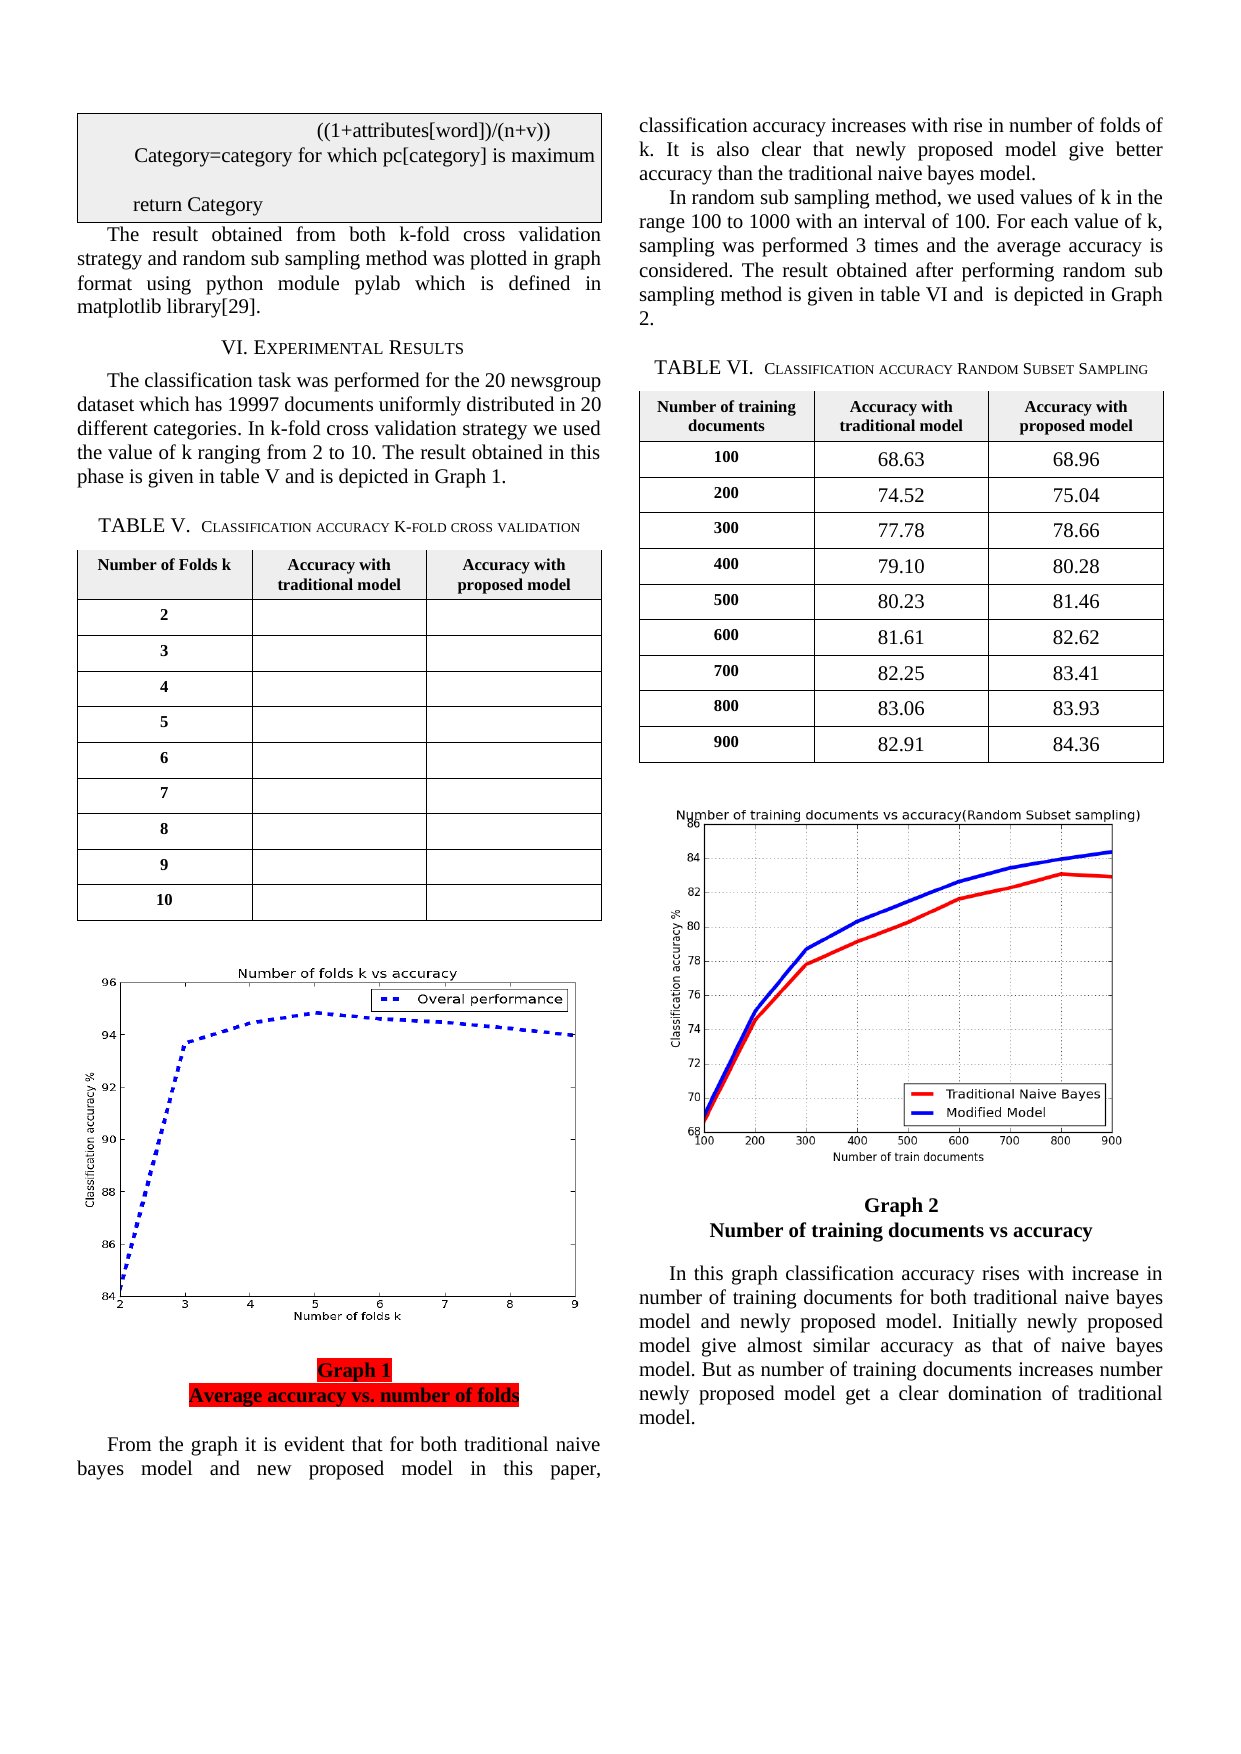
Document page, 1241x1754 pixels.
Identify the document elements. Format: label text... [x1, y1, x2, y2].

picture [46, 944, 633, 1335]
table_cell 6 [78, 743, 252, 777]
table_cell [253, 672, 426, 706]
text In this graph classification accuracy rises with increase in number of training documents for both traditional naive bayes model and newly proposed model. Initially newly proposed model give almost similar accuracy as that of naive bayes model. But as number of training documents increases number newly proposed model get a clear domination of traditional model. [639, 1261, 1163, 1429]
table_cell [253, 743, 426, 777]
table_header Number of training documents [640, 391, 814, 441]
table_cell 10 [78, 885, 252, 920]
text Average accuracy vs. number of folds [77, 1383, 601, 1407]
table_cell 81.61 [815, 620, 988, 655]
table_cell 68.63 [815, 442, 988, 477]
list Classification accuracy Random Subset Sampling [639, 355, 1163, 379]
text From the graph it is evident that for both traditional naive bayes model and new proposed model in this paper, [77, 1432, 601, 1480]
table_cell 7 [78, 779, 252, 813]
table_cell 800 [640, 691, 814, 726]
subtitle Experimental Results [77, 335, 601, 359]
table_cell 400 [640, 549, 814, 583]
table_header Accuracy with traditional model [253, 550, 426, 599]
table_cell 2 [78, 600, 252, 635]
table_cell 83.93 [989, 691, 1163, 726]
table_cell 100 [640, 442, 814, 477]
table_cell 900 [640, 727, 814, 762]
table_cell 500 [640, 585, 814, 619]
table_cell [427, 743, 601, 777]
table_cell 79.10 [815, 549, 988, 583]
table_cell 200 [640, 478, 814, 512]
table_cell [427, 885, 601, 920]
table_cell 4 [78, 672, 252, 706]
table_cell 84.36 [989, 727, 1163, 762]
table_cell 80.28 [989, 549, 1163, 583]
list Classification accuracy K-fold cross validation [77, 513, 601, 537]
table_cell [253, 814, 426, 849]
table_cell 8 [78, 814, 252, 849]
table_cell [253, 885, 426, 920]
table_cell [427, 850, 601, 884]
table_cell 82.25 [815, 656, 988, 690]
text classification accuracy increases with rise in number of folds of k. It is also clear that newly proposed model give better accuracy than the traditional naive bayes model. [639, 112, 1163, 185]
table_cell 83.41 [989, 656, 1163, 690]
table_cell 9 [78, 850, 252, 884]
text In random sub sampling method, we used values of k in the range 100 to 1000 with an interval of 100. For each value of k, sampling was performed 3 times and the average accuracy is considered. The result obtained after performing random sub sampling method is given in table VI and is depicted in Graph 2. [639, 185, 1163, 330]
table_cell 74.52 [815, 478, 988, 512]
text Number of training documents vs accuracy [639, 1217, 1163, 1242]
table_cell 700 [640, 656, 814, 690]
table_cell 600 [640, 620, 814, 655]
table_cell 3 [78, 636, 252, 671]
table_header Accuracy with traditional model [815, 391, 988, 441]
text Graph 1 [77, 1358, 601, 1382]
table_cell [427, 707, 601, 742]
table_cell 82.62 [989, 620, 1163, 655]
table_cell [253, 707, 426, 742]
text The result obtained from both k-fold cross validation strategy and random sub sampling method was plotted in graph format using python module pylab which is defined in matplotlib library[29]. [77, 223, 601, 318]
table_header Accuracy with proposed model [427, 550, 601, 599]
picture [638, 785, 1164, 1170]
table_cell 75.04 [989, 478, 1163, 512]
table_cell [253, 850, 426, 884]
table_cell [427, 600, 601, 635]
table_cell 300 [640, 513, 814, 548]
table_cell [427, 814, 601, 849]
table_cell 77.78 [815, 513, 988, 548]
table_cell [253, 636, 426, 671]
table_cell 80.23 [815, 585, 988, 619]
table_cell 68.96 [989, 442, 1163, 477]
table_cell ((1+attributes[word])/(n+v)) Category=category for which pc[category] is maximum return Category [78, 114, 601, 222]
table_cell [427, 636, 601, 671]
text Graph 2 [639, 1193, 1163, 1217]
table_cell 83.06 [815, 691, 988, 726]
table_cell [427, 672, 601, 706]
table_cell 78.66 [989, 513, 1163, 548]
table_header Number of Folds k [78, 550, 252, 599]
table_cell [427, 779, 601, 813]
table_header Accuracy with proposed model [989, 391, 1163, 441]
table_cell 81.46 [989, 585, 1163, 619]
table_cell [253, 600, 426, 635]
table_cell 5 [78, 707, 252, 742]
table_cell [253, 779, 426, 813]
table_cell 82.91 [815, 727, 988, 762]
text The classification task was performed for the 20 newsgroup dataset which has 19997 documents uniformly distributed in 20 different categories. In k-fold cross validation strategy we used the value of k ranging from 2 to 10. The result obtained in this phase is given in table V and is depicted in Graph 1. [77, 368, 601, 488]
